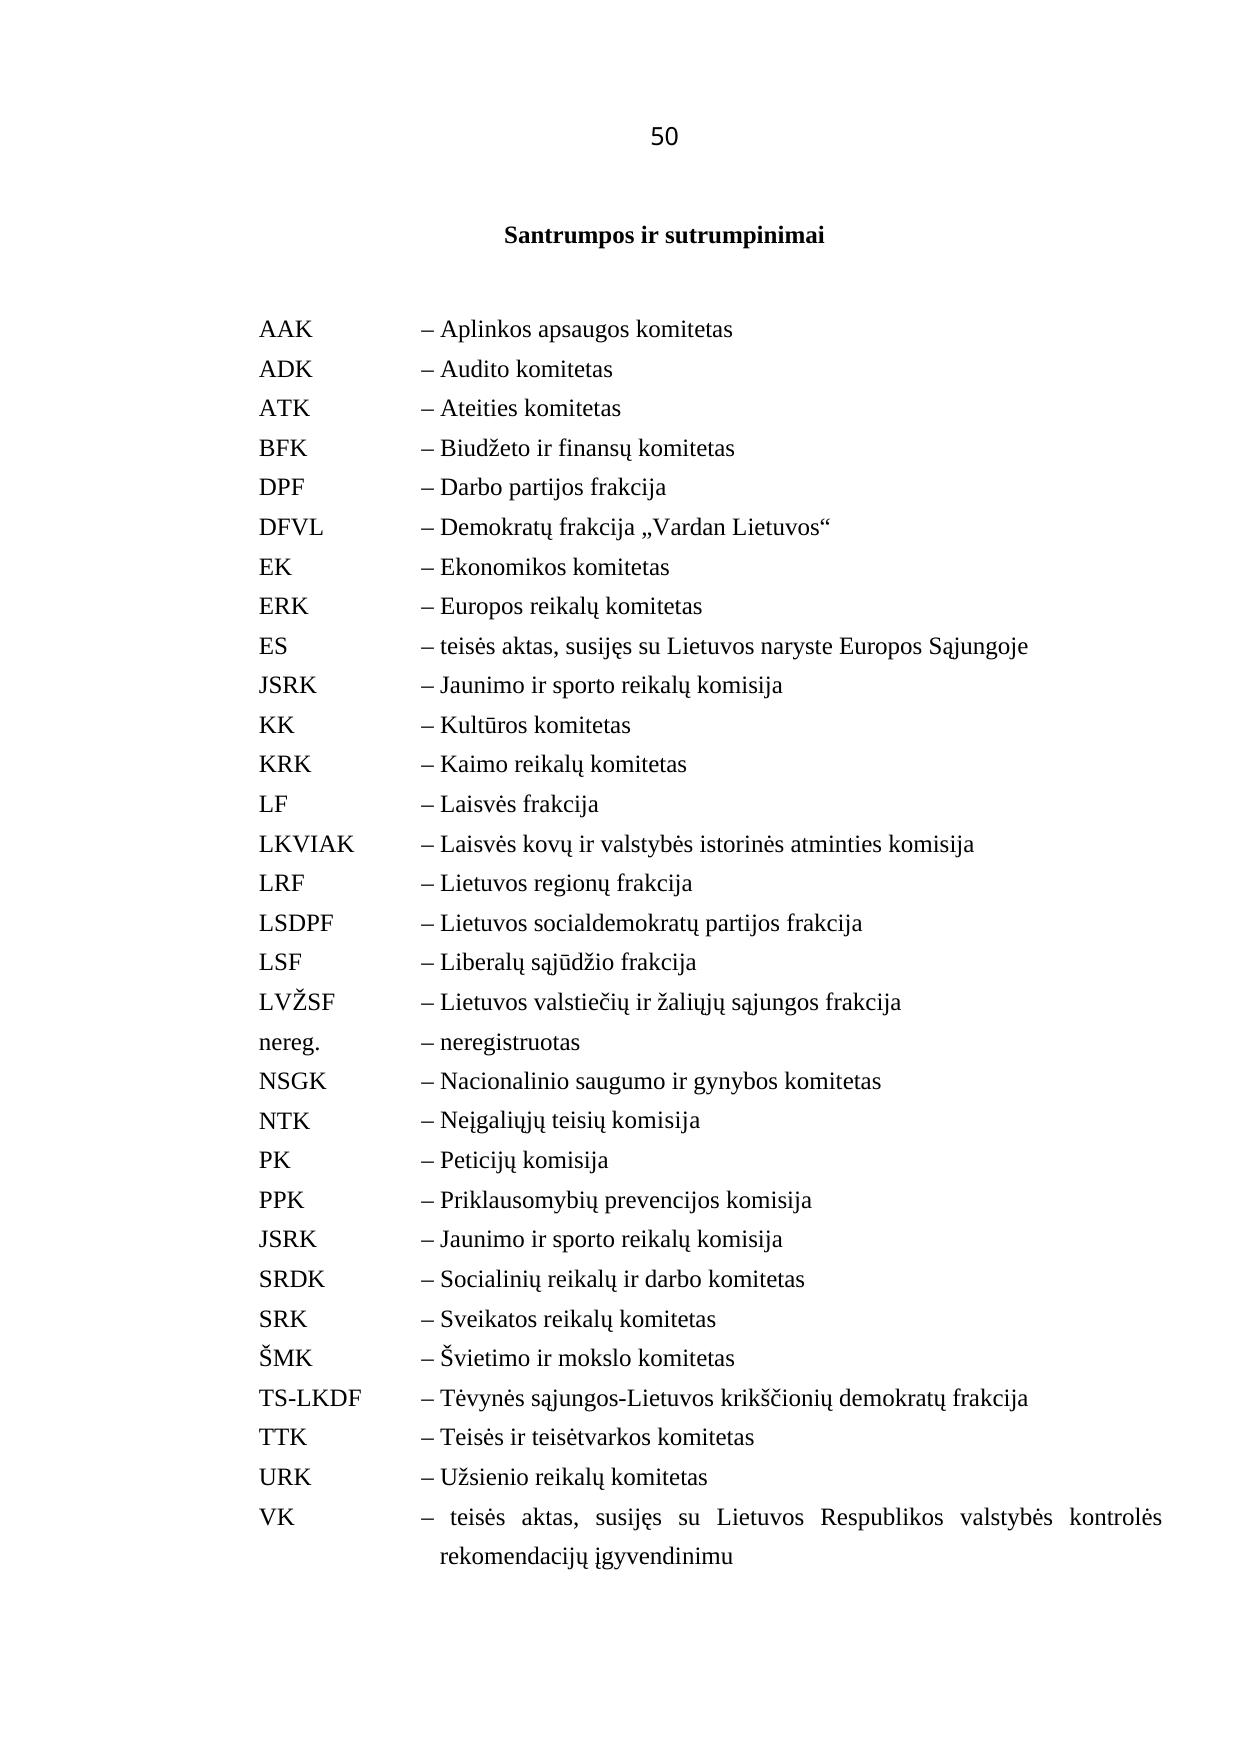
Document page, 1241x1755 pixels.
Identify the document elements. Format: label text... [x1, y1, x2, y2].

table_cell NSGK [248, 1055, 410, 1095]
subtitle Santrumpos ir sutrumpinimai [177, 221, 1152, 249]
table_cell – Švietimo ir mokslo komitetas [410, 1333, 1174, 1372]
table_header – Aplinkos apsaugos komitetas [410, 303, 1174, 343]
table_cell – teisės aktas, susijęs su Lietuvos naryste Europos Sąjungoje [410, 620, 1174, 659]
table_cell ATK [248, 383, 410, 422]
table_cell BFK [248, 422, 410, 462]
table_cell – Europos reikalų komitetas [410, 580, 1174, 620]
table_cell DFVL [248, 501, 410, 541]
table_cell ADK [248, 343, 410, 382]
table_cell – Laisvės frakcija [410, 778, 1174, 818]
table_cell URK [248, 1451, 410, 1491]
table_cell JSRK [248, 1214, 410, 1253]
table_cell EK [248, 541, 410, 580]
table_cell PPK [248, 1174, 410, 1214]
table_cell KK [248, 699, 410, 739]
table_cell – Tėvynės sąjungos-Lietuvos krikščionių demokratų frakcija [410, 1372, 1174, 1412]
table_cell SRK [248, 1293, 410, 1332]
table_cell PK [248, 1135, 410, 1174]
table_cell ERK [248, 580, 410, 620]
table_cell LF [248, 778, 410, 818]
table_cell – Peticijų komisija [410, 1135, 1174, 1174]
table_cell – Jaunimo ir sporto reikalų komisija [410, 1214, 1174, 1253]
table_cell – Kaimo reikalų komitetas [410, 739, 1174, 778]
table_cell – Lietuvos socialdemokratų partijos frakcija [410, 897, 1174, 937]
table_cell DPF [248, 462, 410, 501]
table_cell LRF [248, 858, 410, 897]
table_cell ŠMK [248, 1333, 410, 1372]
table_cell – Kultūros komitetas [410, 699, 1174, 739]
table_cell – neregistruotas [410, 1016, 1174, 1055]
table_cell LVŽSF [248, 976, 410, 1016]
table_cell – teisės aktas, susijęs su Lietuvos Respublikos valstybės kontrolės rekomendacijų įgyvendinimu [410, 1491, 1174, 1570]
table_cell – Ekonomikos komitetas [410, 541, 1174, 580]
table_cell SRDK [248, 1253, 410, 1293]
table_cell – Priklausomybių prevencijos komisija [410, 1174, 1174, 1214]
table_cell – Demokratų frakcija „Vardan Lietuvos“ [410, 501, 1174, 541]
table_cell – Teisės ir teisėtvarkos komitetas [410, 1412, 1174, 1451]
table_header AAK [248, 303, 410, 343]
table_cell – Sveikatos reikalų komitetas [410, 1293, 1174, 1332]
table_cell NTK [248, 1095, 410, 1134]
table_cell – Ateities komitetas [410, 383, 1174, 422]
table_cell – Darbo partijos frakcija [410, 462, 1174, 501]
table_cell – Liberalų sąjūdžio frakcija [410, 937, 1174, 976]
table_cell – Jaunimo ir sporto reikalų komisija [410, 660, 1174, 699]
table_cell – Socialinių reikalų ir darbo komitetas [410, 1253, 1174, 1293]
table_cell KRK [248, 739, 410, 778]
table_cell LSDPF [248, 897, 410, 937]
table_cell – Laisvės kovų ir valstybės istorinės atminties komisija [410, 818, 1174, 857]
table_cell ES [248, 620, 410, 659]
table_cell LKVIAK [248, 818, 410, 857]
table_cell – Nacionalinio saugumo ir gynybos komitetas [410, 1055, 1174, 1095]
table_cell – Biudžeto ir finansų komitetas [410, 422, 1174, 462]
table_cell VK [248, 1491, 410, 1570]
table_cell JSRK [248, 660, 410, 699]
table_cell – Neįgaliųjų teisių komisija [410, 1095, 1174, 1134]
table_cell LSF [248, 937, 410, 976]
table_cell TTK [248, 1412, 410, 1451]
table_cell TS-LKDF [248, 1372, 410, 1412]
table_cell – Užsienio reikalų komitetas [410, 1451, 1174, 1491]
table_cell – Lietuvos regionų frakcija [410, 858, 1174, 897]
table_cell nereg. [248, 1016, 410, 1055]
table_cell – Lietuvos valstiečių ir žaliųjų sąjungos frakcija [410, 976, 1174, 1016]
table_cell – Audito komitetas [410, 343, 1174, 382]
